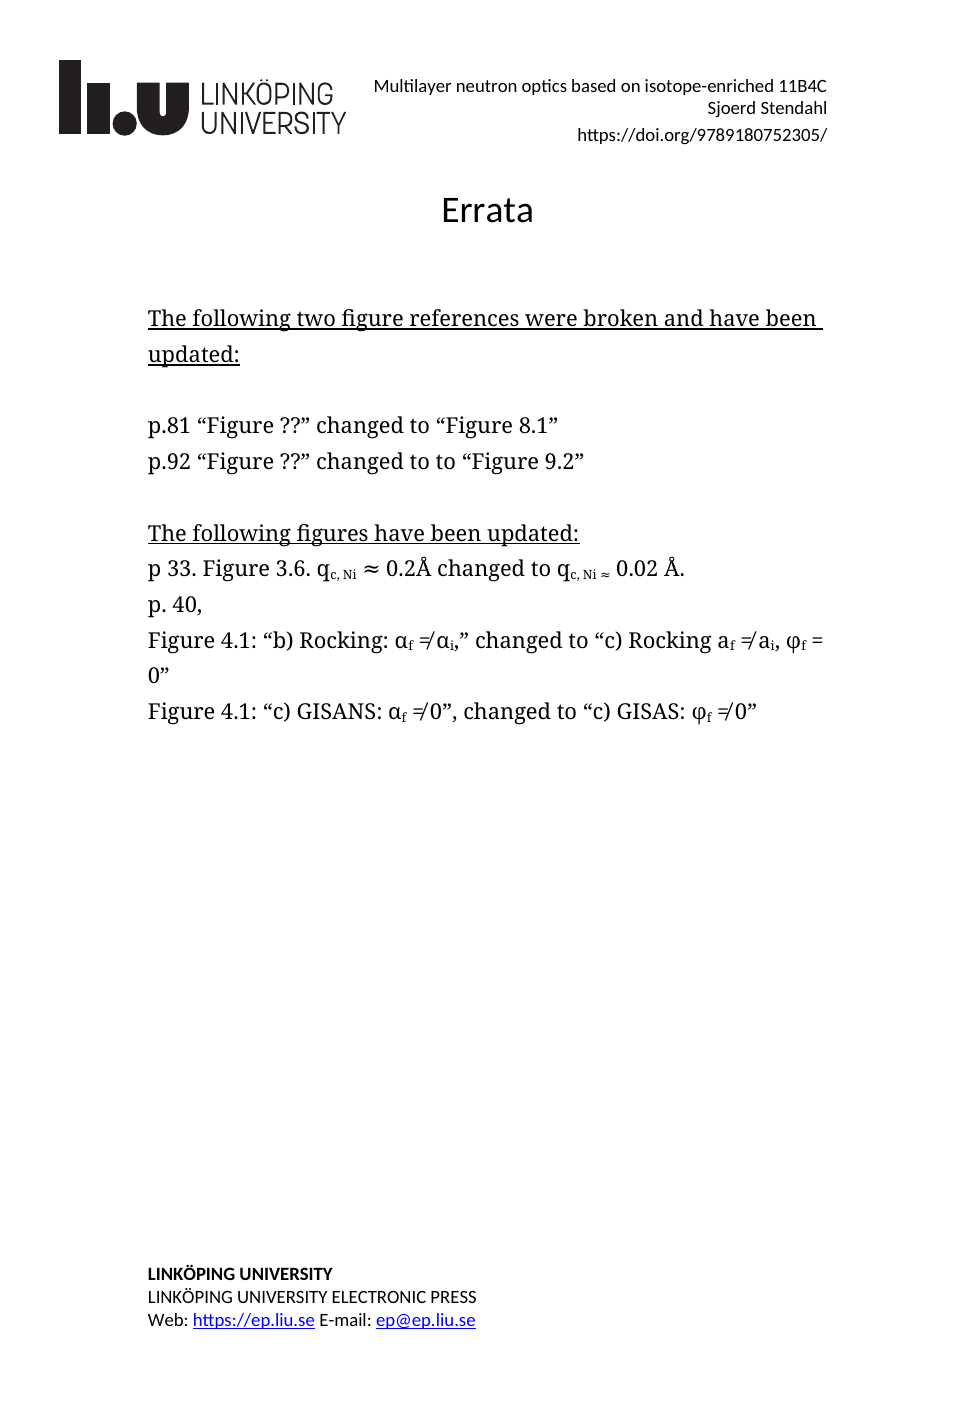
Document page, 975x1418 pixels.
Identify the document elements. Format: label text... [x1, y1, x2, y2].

text p.92 “Figure ??” changed to to “Figure 9.2” [148, 446, 827, 476]
subtitle Errata [148, 186, 827, 232]
text The following figures have been updated: [148, 517, 827, 547]
text p.81 “Figure ??” changed to “Figure 8.1” [148, 410, 827, 440]
text p. 40, [148, 589, 827, 619]
text p 33. Figure 3.6. qc, Ni ≈ 0.2Å changed to qc, Ni ≈ 0.02 Å. [148, 553, 827, 583]
text The following two figure references were broken and have been updated: [148, 303, 827, 369]
text Figure 4.1: “b) Rocking: αf ≠ αi,” changed to “c) Rocking af ≠ ai, φf = 0” Figure 4.1: “c) GISANS: αf ≠ 0”, changed to “c) GISAS: φf ≠ 0” [148, 625, 827, 726]
